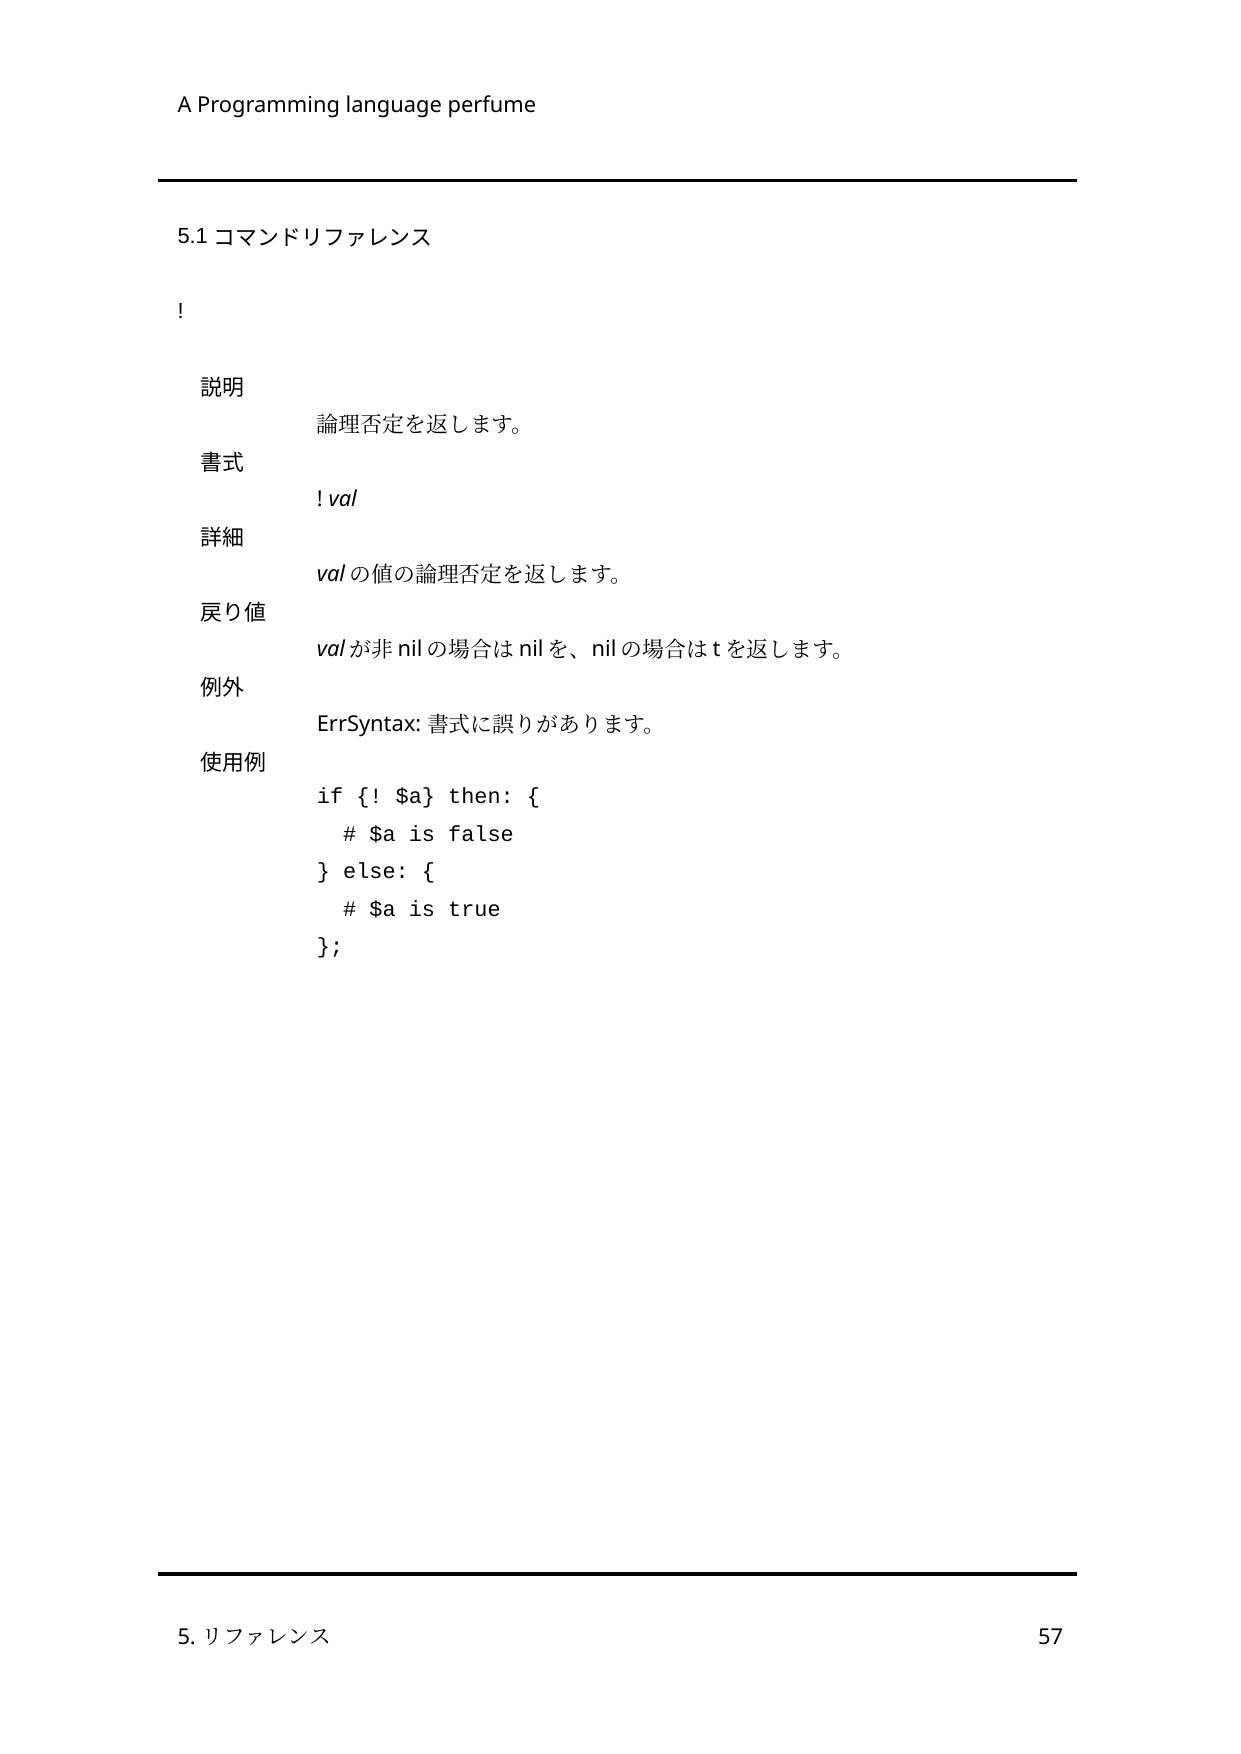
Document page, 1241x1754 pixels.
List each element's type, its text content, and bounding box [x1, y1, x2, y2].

table_cell ErrSyntax: 書式に誤りがあります。 [317, 667, 1063, 742]
table_cell valが非nilの場合はnilを、nilの場合はtを返します。 [317, 592, 1063, 667]
table_cell valの値の論理否定を返します。 [317, 517, 1063, 592]
table_cell 戻り値 [200, 592, 317, 667]
table_cell if {! $a} then: { # $a is false } else: { # $a is true }; [317, 742, 1063, 967]
table_cell 書式 [200, 442, 317, 517]
table_cell ! val [317, 442, 1063, 517]
table_header 論理否定を返します。 [317, 367, 1063, 442]
subtitle ! [177, 292, 1063, 329]
table_cell 例外 [200, 667, 317, 742]
table_header 説明 [200, 367, 317, 442]
subtitle 5.1 コマンドリファレンス [177, 217, 1063, 254]
table_cell 詳細 [200, 517, 317, 592]
table_cell 使用例 [200, 742, 317, 967]
